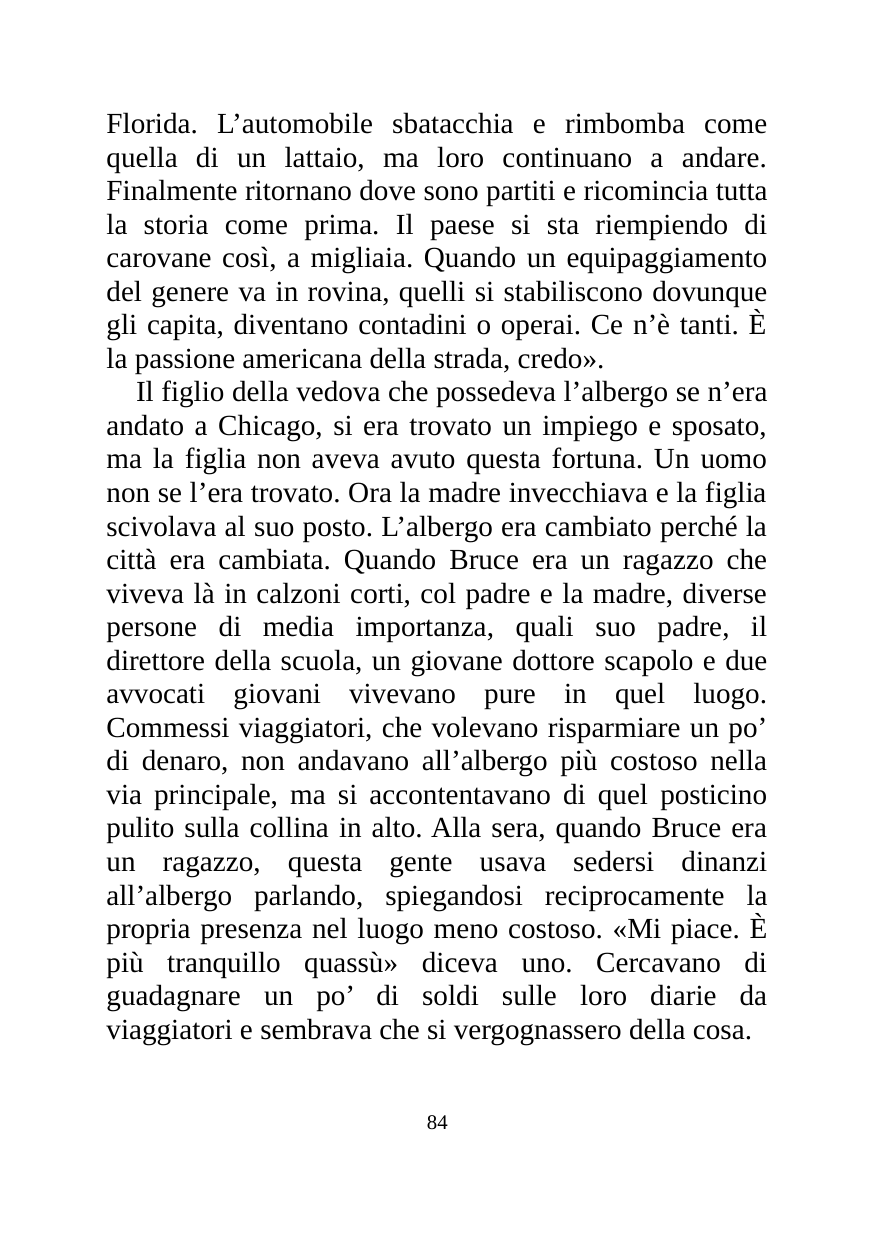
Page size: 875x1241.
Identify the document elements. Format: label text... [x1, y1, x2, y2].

text Il figlio della vedova che possedeva l’albergo se n’era andato a Chicago, si era trovato un impiego e sposato, ma la figlia non aveva avuto questa fortuna. Un uomo non se l’era trovato. Ora la madre invecchiava e la figlia scivolava al suo posto. L’albergo era cambiato perché la città era cambiata. Quando Bruce era un ragazzo che viveva là in calzoni corti, col padre e la madre, diverse persone di media importanza, quali suo padre, il direttore della scuola, un giovane dottore scapolo e due avvocati giovani vivevano pure in quel luogo. Commessi viaggiatori, che volevano risparmiare un po’ di denaro, non andavano all’albergo più costoso nella via principale, ma si accontentavano di quel posticino pulito sulla collina in alto. Alla sera, quando Bruce era un ragazzo, questa gente usava sedersi dinanzi all’albergo parlando, spiegandosi reciprocamente la propria presenza nel luogo meno costoso. «Mi piace. È più tranquillo quassù» diceva uno. Cercavano di guadagnare un po’ di soldi sulle loro diarie da viaggiatori e sembrava che si vergognassero della cosa. [106, 374, 768, 1045]
text Florida. L’automobile sbatacchia e rimbomba come quella di un lattaio, ma loro continuano a andare. Finalmente ritornano dove sono partiti e ricomincia tutta la storia come prima. Il paese si sta riempiendo di carovane così, a migliaia. Quando un equipaggiamento del genere va in rovina, quelli si stabiliscono dovunque gli capita, diventano contadini o operai. Ce n’è tanti. È la passione americana della strada, credo». [106, 106, 768, 374]
